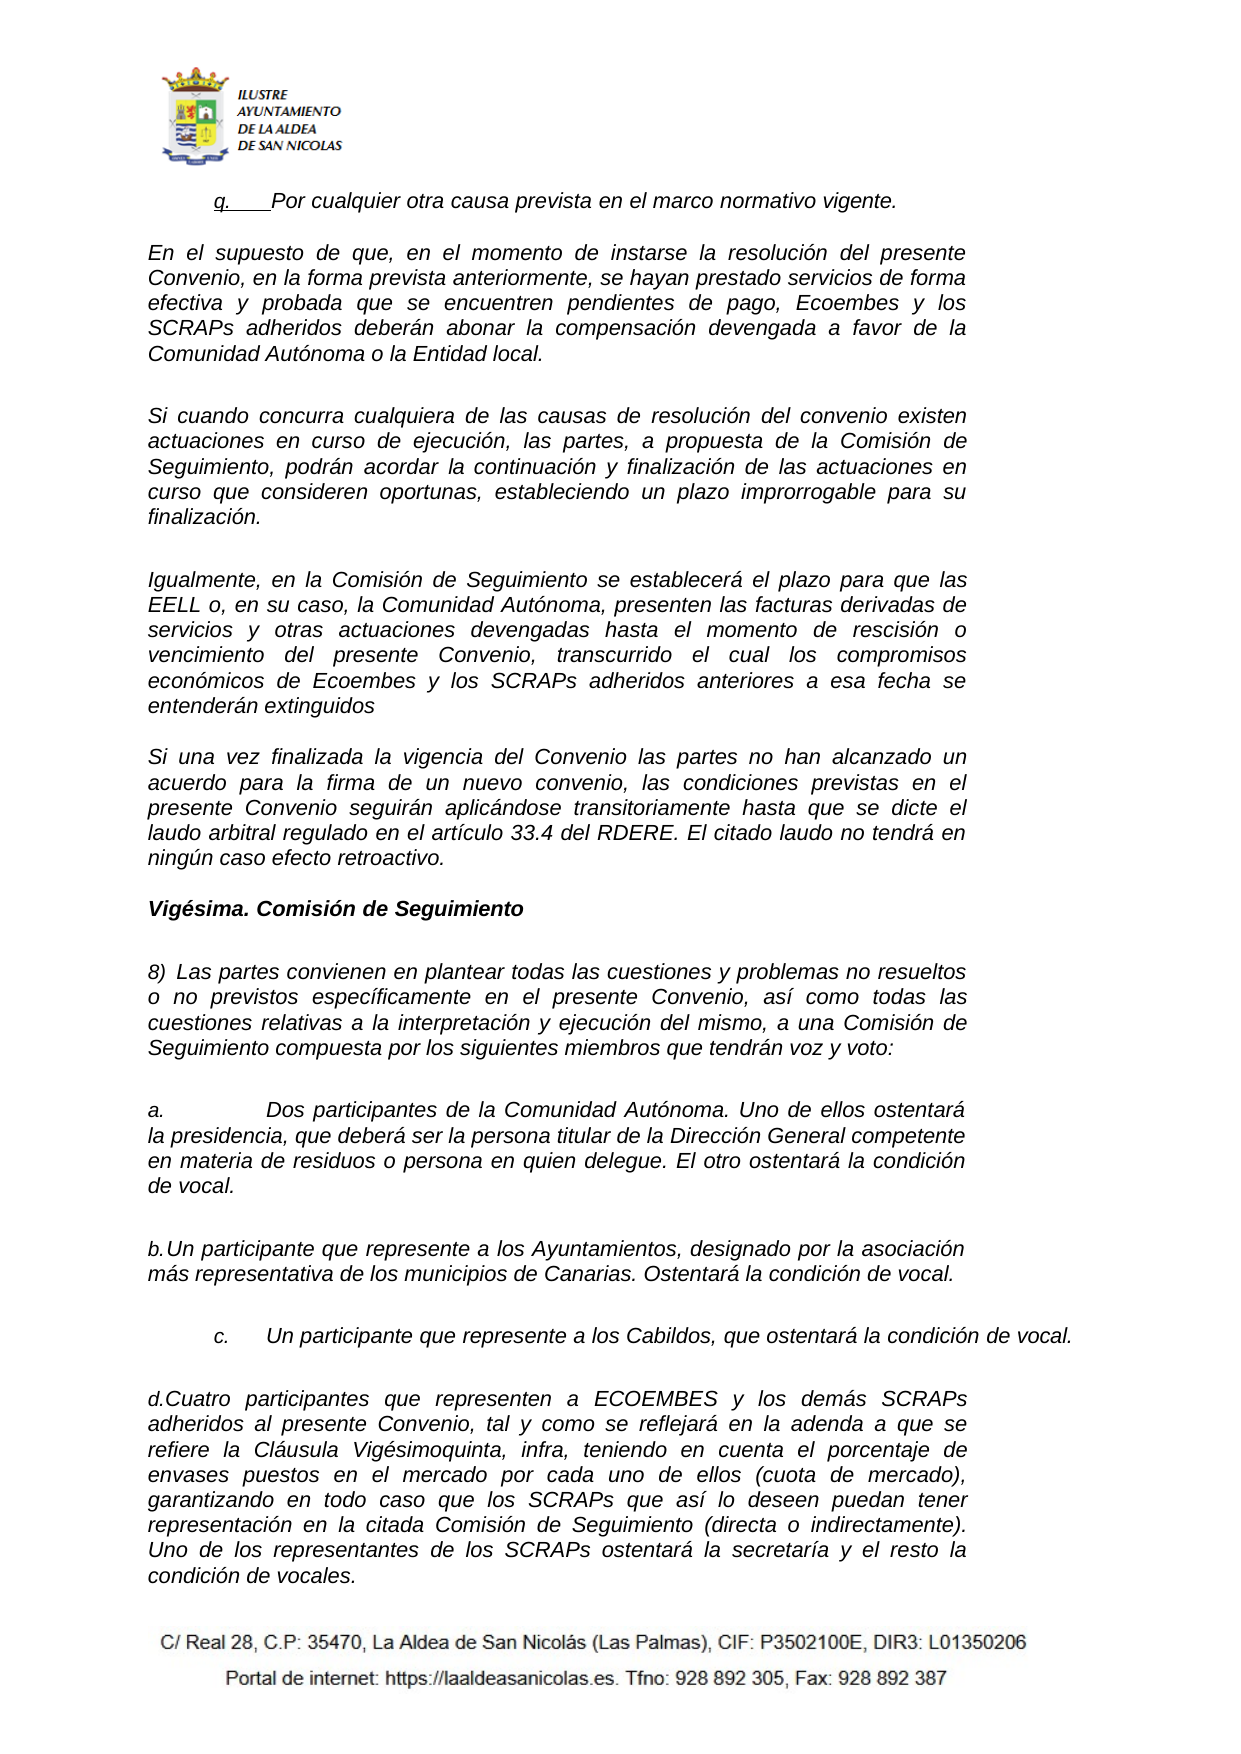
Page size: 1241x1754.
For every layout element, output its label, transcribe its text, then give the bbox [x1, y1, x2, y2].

list Un participante que represente a los Cabildos, que ostentará la condición de vocal. [213, 1323, 1093, 1348]
list Cuatro participantes que representen a ECOEMBES y los demás SCRAPs adheridos al presente Convenio, tal y como se reflejará en la adenda a que se refiere la Cláusula Vigésimoquinta, infra, teniendo en cuenta el porcentaje de envases puestos en el mercado por cada uno de ellos (cuota de mercado), garantizando en todo caso que los SCRAPs que así lo deseen puedan tener representación en la citada Comisión de Seguimiento (directa o indirectamente). Uno de los representantes de los SCRAPs ostentará la secretaría y el resto la condición de vocales. [148, 1386, 968, 1588]
list Por cualquier otra causa prevista en el marco normativo vigente. [213, 188, 1093, 214]
text Si cuando concurra cualquiera de las causas de resolución del convenio existen actuaciones en curso de ejecución, las partes, a propuesta de la Comisión de Seguimiento, podrán acordar la continuación y finalización de las actuaciones en curso que consideren oportunas, estableciendo un plazo improrrogable para su finalización. [148, 403, 968, 529]
subtitle Vigésima. Comisión de Seguimiento [148, 896, 1093, 921]
text Si una vez finalizada la vigencia del Convenio las partes no han alcanzado un acuerdo para la firma de un nuevo convenio, las condiciones previstas en el presente Convenio seguirán aplicándose transitoriamente hasta que se dicte el laudo arbitral regulado en el artículo 33.4 del RDERE. El citado laudo no tendrá en ningún caso efecto retroactivo. [148, 744, 968, 870]
text Igualmente, en la Comisión de Seguimiento se establecerá el plazo para que las EELL o, en su caso, la Comunidad Autónoma, presenten las facturas derivadas de servicios y otras actuaciones devengadas hasta el momento de rescisión o vencimiento del presente Convenio, transcurrido el cual los compromisos económicos de Ecoembes y los SCRAPs adheridos anteriores a esa fecha se entenderán extinguidos [148, 567, 968, 718]
text En el supuesto de que, en el momento de instarse la resolución del presente Convenio, en la forma prevista anteriormente, se hayan prestado servicios de forma efectiva y probada que se encuentren pendientes de pago, Ecoembes y los SCRAPs adheridos deberán abonar la compensación devengada a favor de la Comunidad Autónoma o la Entidad local. [148, 239, 968, 366]
list Un participante que represente a los Ayuntamientos, designado por la asociación más representativa de los municipios de Canarias. Ostentará la condición de vocal. [148, 1236, 966, 1286]
picture [148, 1626, 1034, 1694]
list Las partes convienen en plantear todas las cuestiones y problemas no resueltos o no previstos específicamente en el presente Convenio, así como todas las cuestiones relativas a la interpretación y ejecución del mismo, a una Comisión de Seguimiento compuesta por los siguientes miembros que tendrán voz y voto: [148, 959, 968, 1060]
list Dos participantes de la Comunidad Autónoma. Uno de ellos ostentará la presidencia, que deberá ser la persona titular de la Dirección General competente en materia de residuos o persona en quien delegue. El otro ostentará la condición de vocal. [148, 1097, 966, 1198]
picture [148, 59, 358, 173]
